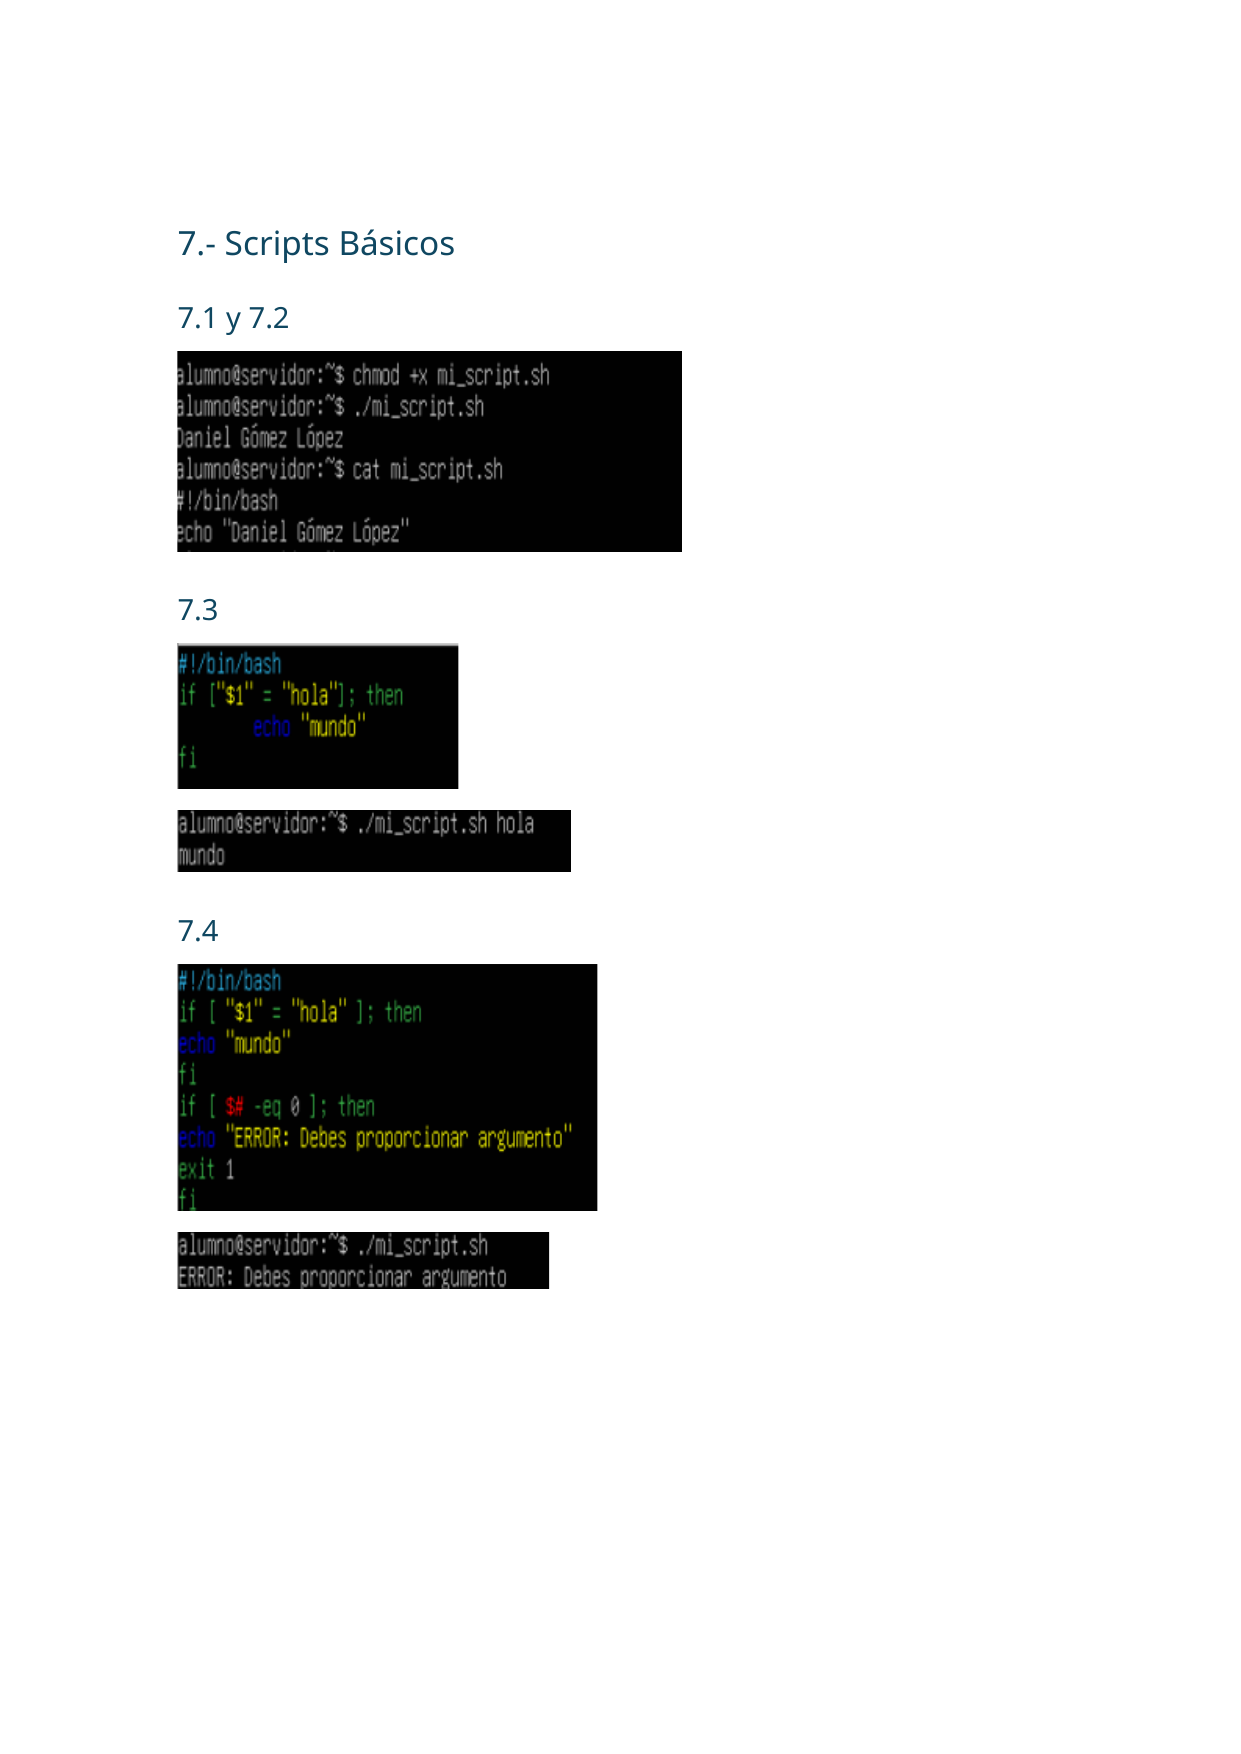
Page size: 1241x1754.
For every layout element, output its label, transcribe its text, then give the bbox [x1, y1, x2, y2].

subtitle 7.4 [177, 910, 1063, 950]
subtitle 7.- Scripts Básicos [177, 220, 1063, 266]
subtitle 7.3 [177, 590, 1063, 629]
subtitle 7.1 y 7.2 [177, 297, 1063, 337]
